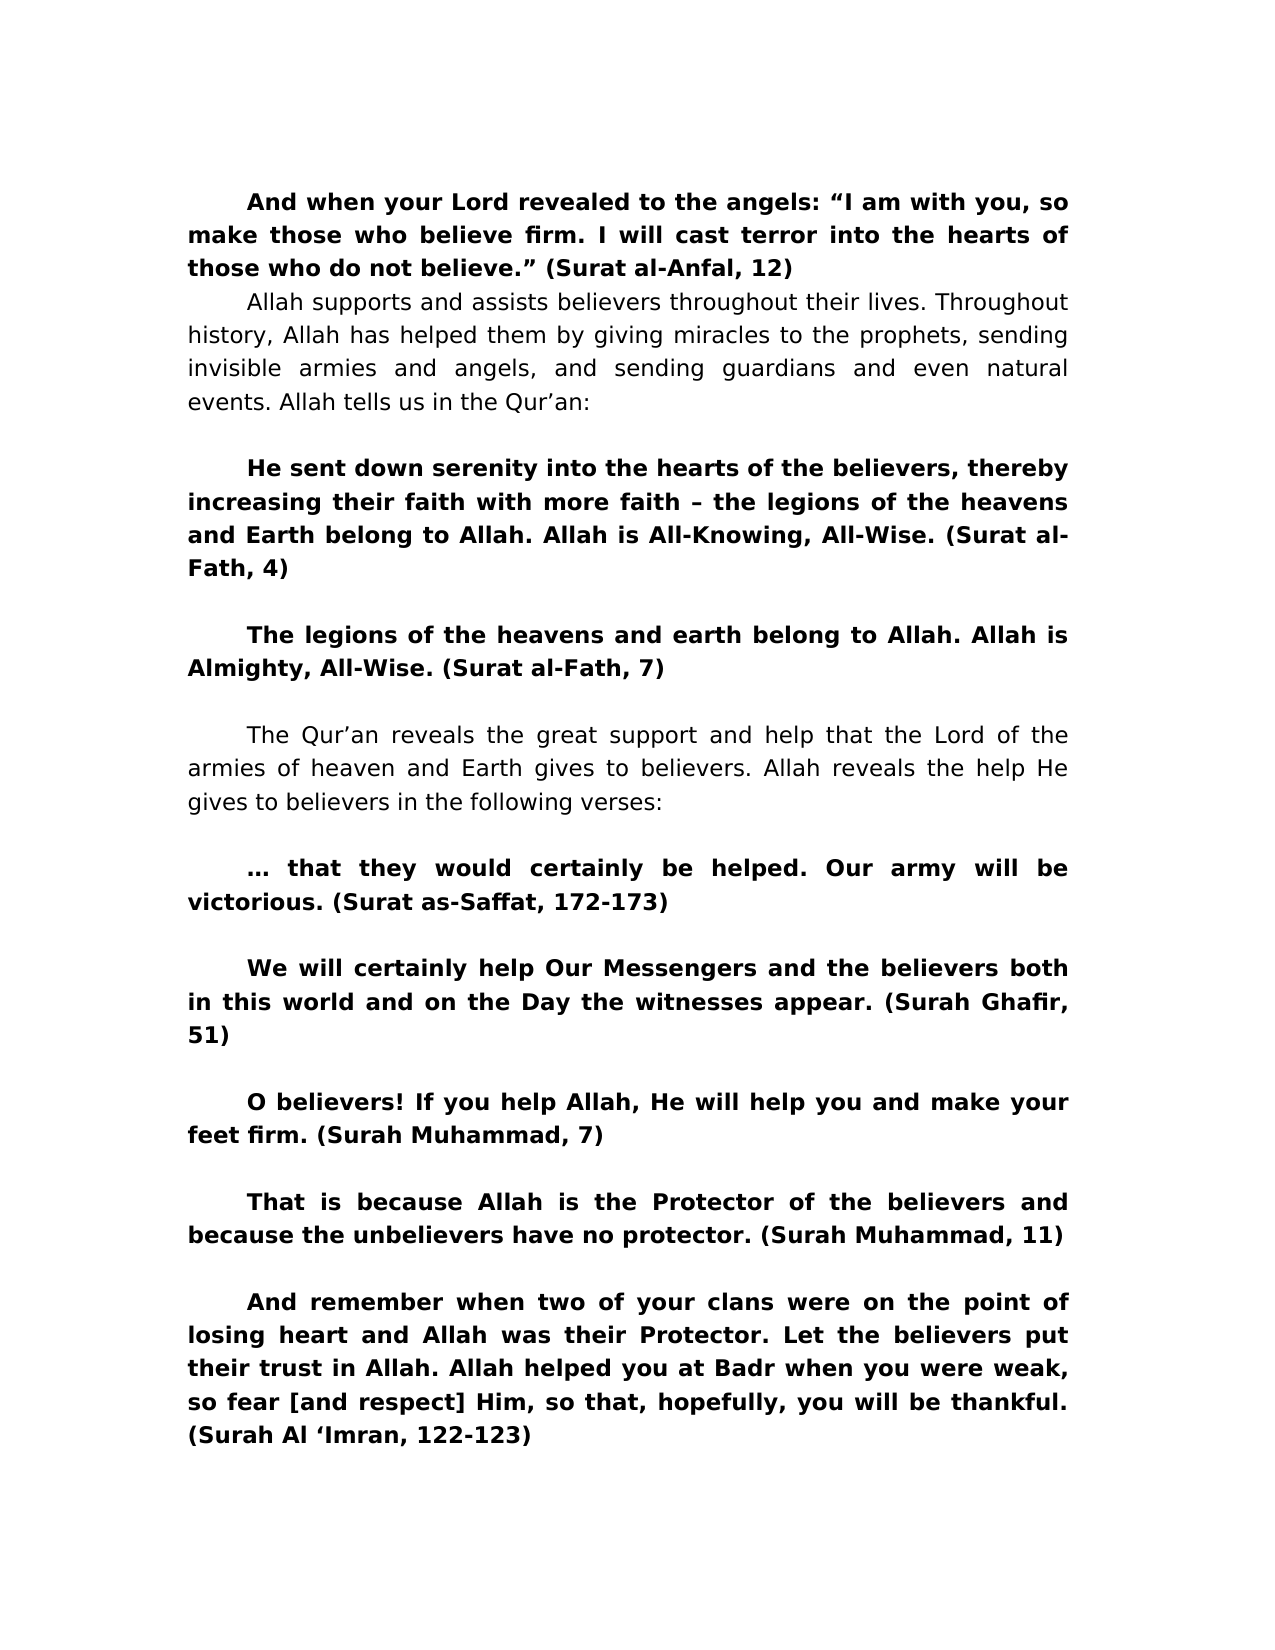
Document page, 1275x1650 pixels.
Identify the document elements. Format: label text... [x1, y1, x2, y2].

text We will certainly help Our Messengers and the believers both in this world and on the Day the witnesses appear. (Surah Ghafir, 51) [187, 950, 1070, 1050]
text And remember when two of your clans were on the point of losing heart and Allah was their Protector. Let the believers put their trust in Allah. Allah helped you at Badr when you were weak, so fear [and respect] Him, so that, hopefully, you will be thankful. (Surah Al ‘Imran, 122-123) [187, 1283, 1070, 1450]
text And when your Lord revealed to the angels: “I am with you, so make those who believe firm. I will cast terror into the hearts of those who do not believe.” (Surat al-Anfal, 12) [187, 183, 1070, 283]
text He sent down serenity into the hearts of the believers, thereby increasing their faith with more faith – the legions of the heavens and Earth belong to Allah. Allah is All-Knowing, All-Wise. (Surat al-Fath, 4) [187, 450, 1070, 583]
text Allah supports and assists believers throughout their lives. Throughout history, Allah has helped them by giving miracles to the prophets, sending invisible armies and angels, and sending guardians and even natural events. Allah tells us in the Qur’an: [187, 283, 1070, 417]
text That is because Allah is the Protector of the believers and because the unbelievers have no protector. (Surah Muhammad, 11) [187, 1183, 1070, 1250]
text O believers! If you help Allah, He will help you and make your feet firm. (Surah Muhammad, 7) [187, 1083, 1070, 1150]
text … that they would certainly be helped. Our army will be victorious. (Surat as-Saffat, 172-173) [187, 850, 1070, 917]
text The legions of the heavens and earth belong to Allah. Allah is Almighty, All-Wise. (Surat al-Fath, 7) [187, 617, 1070, 683]
text The Qur’an reveals the great support and help that the Lord of the armies of heaven and Earth gives to believers. Allah reveals the help He gives to believers in the following verses: [187, 717, 1070, 817]
